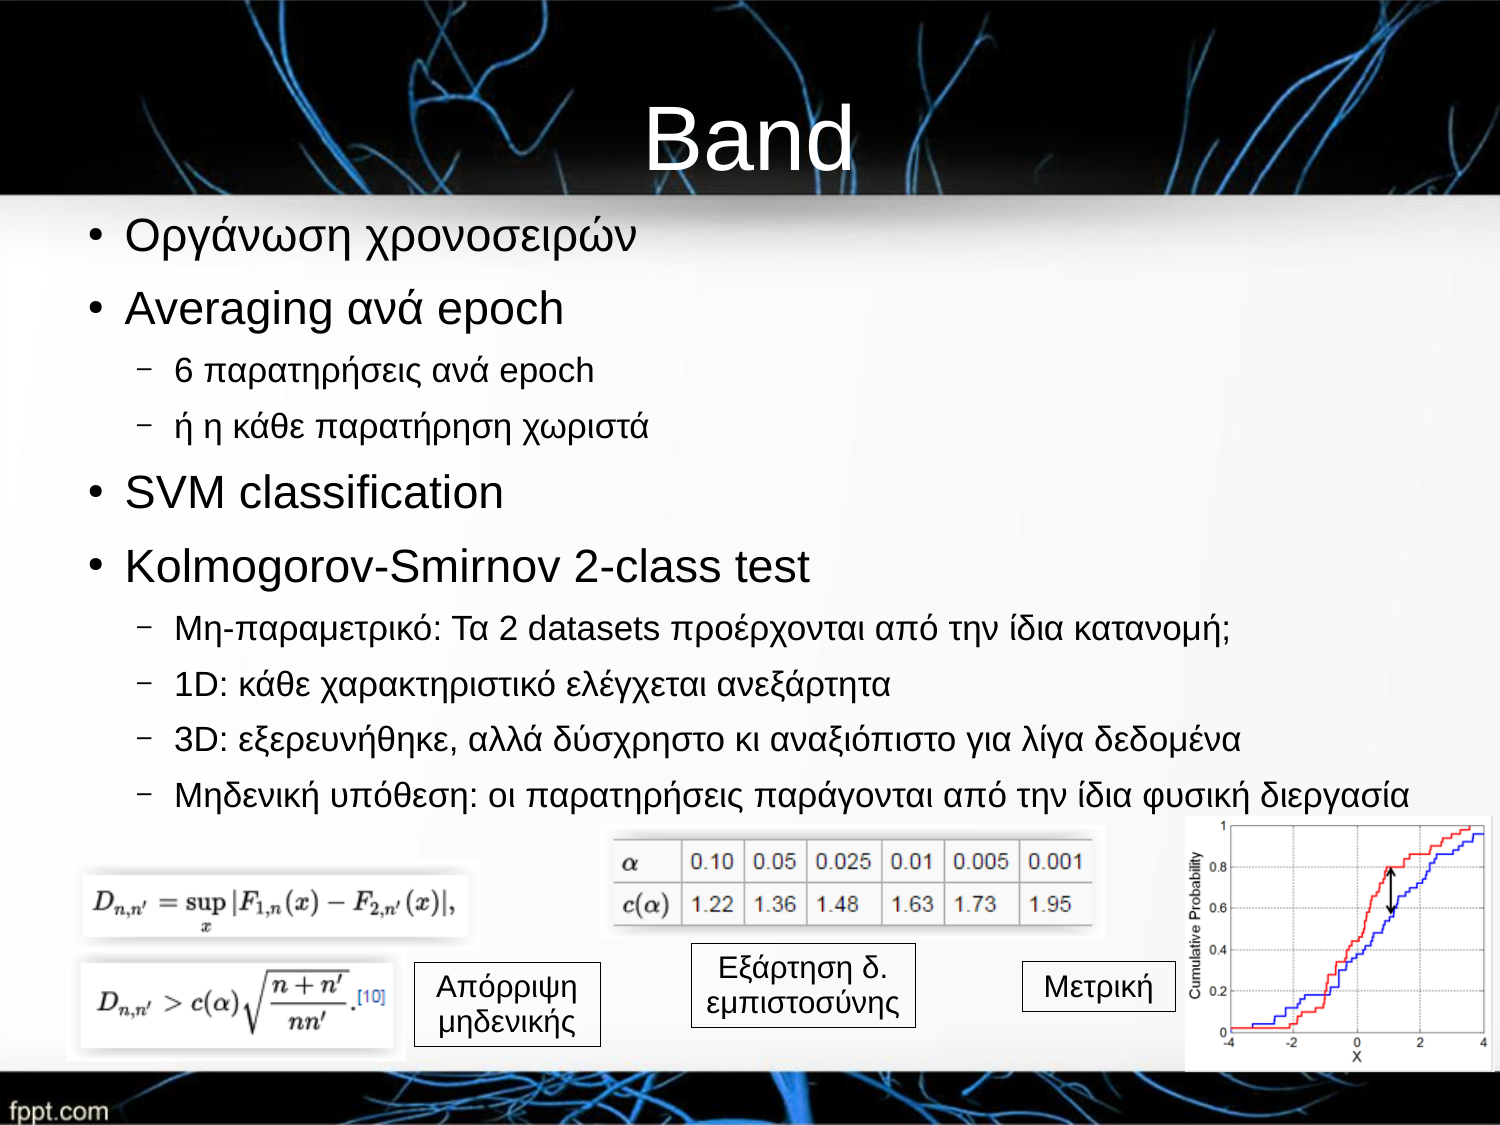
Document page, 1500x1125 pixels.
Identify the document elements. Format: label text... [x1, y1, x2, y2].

text_box Εξάρτηση δ. εμπιστοσύνης [691, 943, 916, 1028]
text_box Απόρριψη μηδενικής [414, 962, 601, 1047]
picture [0, 0, 1500, 1125]
list Οργάνωση χρονοσειρών Averaging ανά epoch 6 παρατηρήσεις ανά epoch ή η κάθε παρατήρηση χωριστά SVM classification Kolmogorov-Smirnov 2-class test Μη-παραμετρικό: Τα 2 datasets προέρχονται από την ίδια κατανομή; 1D: κάθε χαρακτηριστικό ελέγχεται ανεξάρτητα 3D: εξερευνήθηκε, αλλά δύσχρηστο κι αναξιόπιστο για λίγα δεδομένα Μηδενική υπόθεση: οι παρατηρήσεις παράγονται από την ίδια φυσική διεργασία [75, 209, 1441, 817]
title Band [75, 45, 1425, 209]
text_box Μετρική [1022, 961, 1176, 1012]
